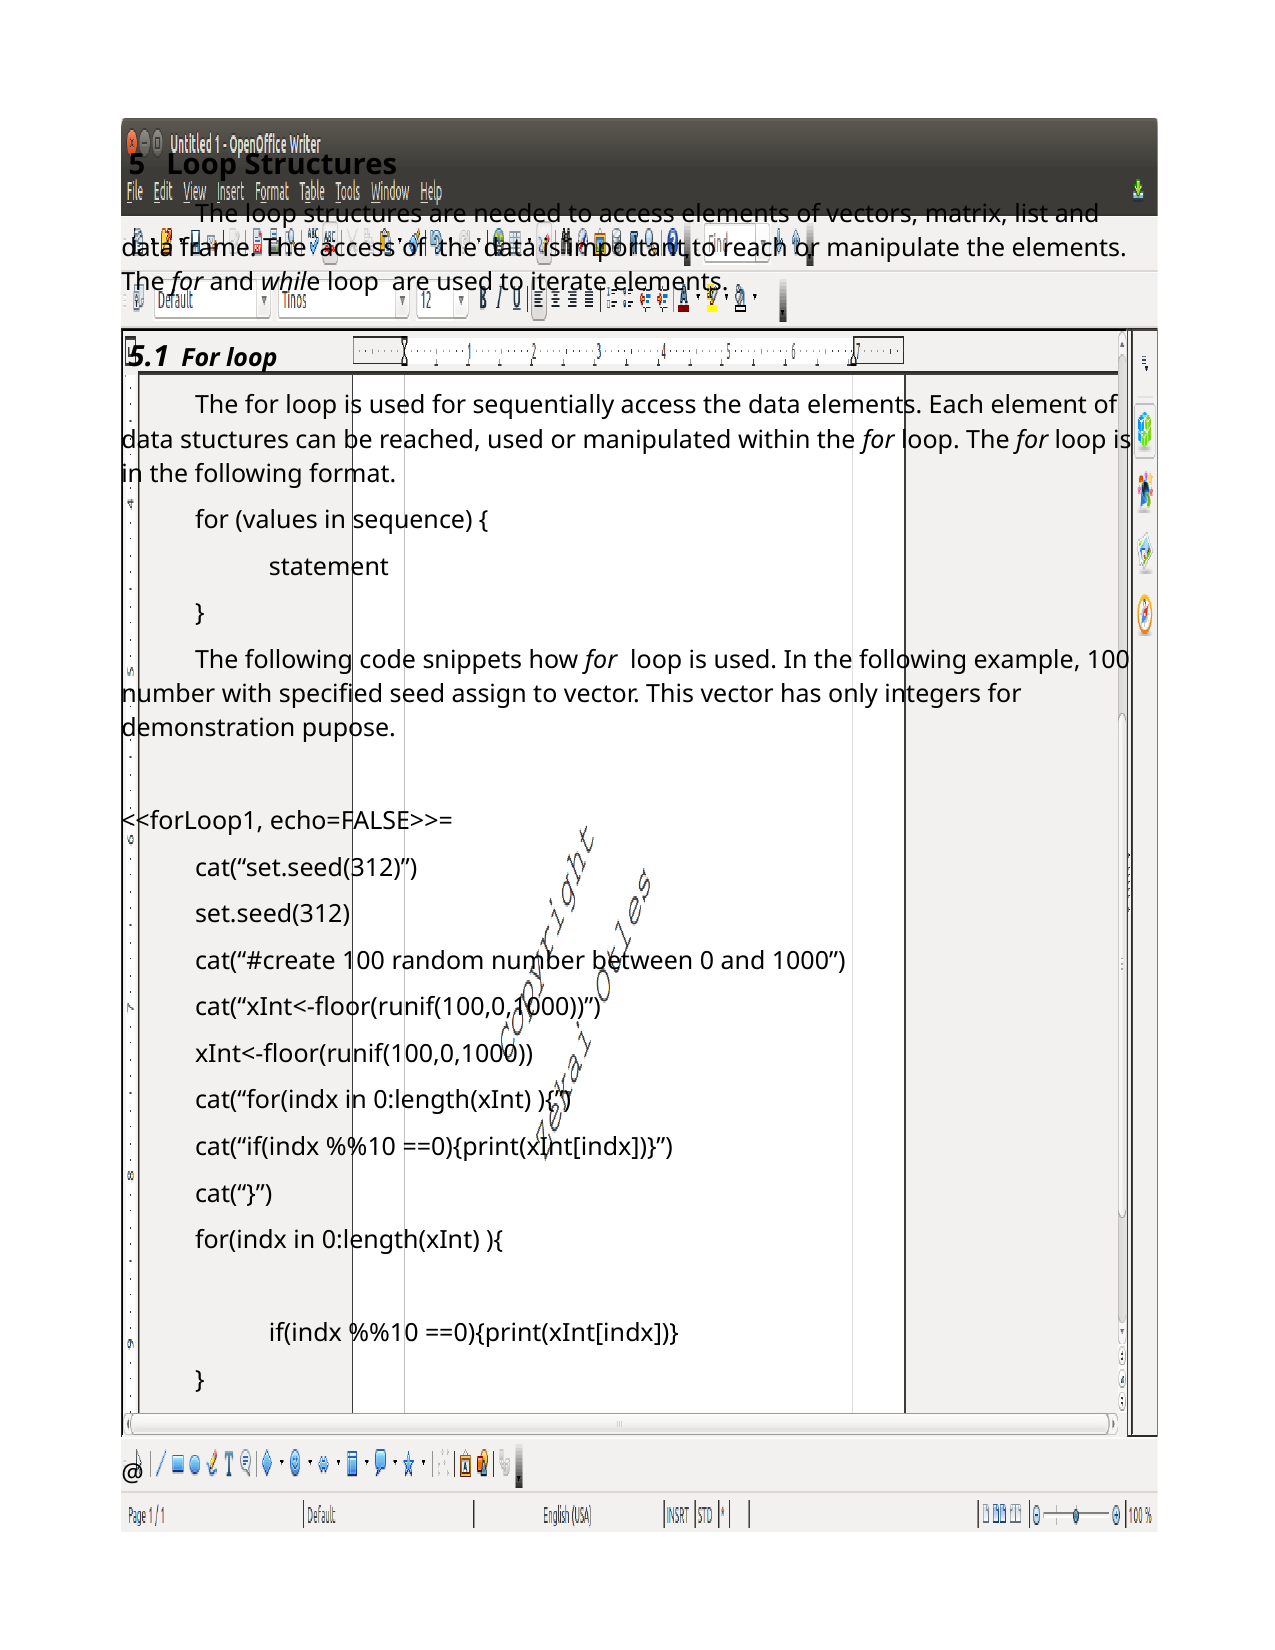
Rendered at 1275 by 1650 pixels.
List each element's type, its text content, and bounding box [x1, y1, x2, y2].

picture [121, 536, 1158, 548]
text for(indx in 0:length(xInt) ){ [121, 1222, 1158, 1256]
picture [121, 1349, 1158, 1362]
picture [121, 930, 1158, 942]
picture [121, 297, 1158, 335]
picture [121, 1396, 1158, 1455]
text xInt<-floor(runif(100,0,1000)) [121, 1036, 1158, 1070]
text for (values in sequence) { [121, 502, 1158, 536]
picture [121, 1070, 1158, 1082]
text The loop structures are needed to access elements of vectors, matrix, list and data frame. The access of the data is important to reach or manipulate the elements. The for and while loop are used to iterate elements. [121, 195, 1158, 297]
picture [121, 977, 1158, 989]
text <<forLoop1, echo=FALSE>>= [121, 803, 1158, 837]
picture [121, 883, 1158, 896]
text cat(“}”) [121, 1175, 1158, 1209]
text cat(“xInt<-floor(runif(100,0,1000))”) [121, 989, 1158, 1023]
picture [121, 1163, 1158, 1175]
picture [121, 1489, 1158, 1532]
picture [121, 1209, 1158, 1222]
text cat(“#create 100 random number between 0 and 1000”) [121, 942, 1158, 977]
picture [121, 1116, 1158, 1129]
picture [121, 489, 1158, 502]
text } [121, 595, 1158, 629]
picture [121, 118, 1158, 143]
picture [121, 744, 1158, 803]
picture [121, 183, 1158, 195]
subtitle For loop [121, 335, 1158, 375]
text } [121, 1362, 1158, 1396]
picture [121, 1256, 1158, 1315]
text The for loop is used for sequentially access the data elements. Each element of data stuctures can be reached, used or manipulated within the for loop. The for loop is in the following format. [121, 387, 1158, 489]
text cat(“if(indx %%10 ==0){print(xInt[indx])}”) [121, 1129, 1158, 1163]
text statement [121, 548, 1158, 582]
text cat(“set.seed(312)”) [121, 849, 1158, 883]
picture [121, 629, 1158, 642]
text cat(“for(indx in 0:length(xInt) ){”) [121, 1082, 1158, 1116]
picture [121, 582, 1158, 595]
text The following code snippets how for loop is used. In the following example, 100 number with specified seed assign to vector. This vector has only integers for demonstration pupose. [121, 642, 1158, 744]
text set.seed(312) [121, 896, 1158, 930]
text @ [121, 1455, 1158, 1489]
text if(indx %%10 ==0){print(xInt[indx])} [121, 1315, 1158, 1349]
subtitle Loop Structures [121, 143, 1158, 183]
picture [121, 837, 1158, 849]
picture [121, 1023, 1158, 1036]
picture [121, 375, 1158, 387]
